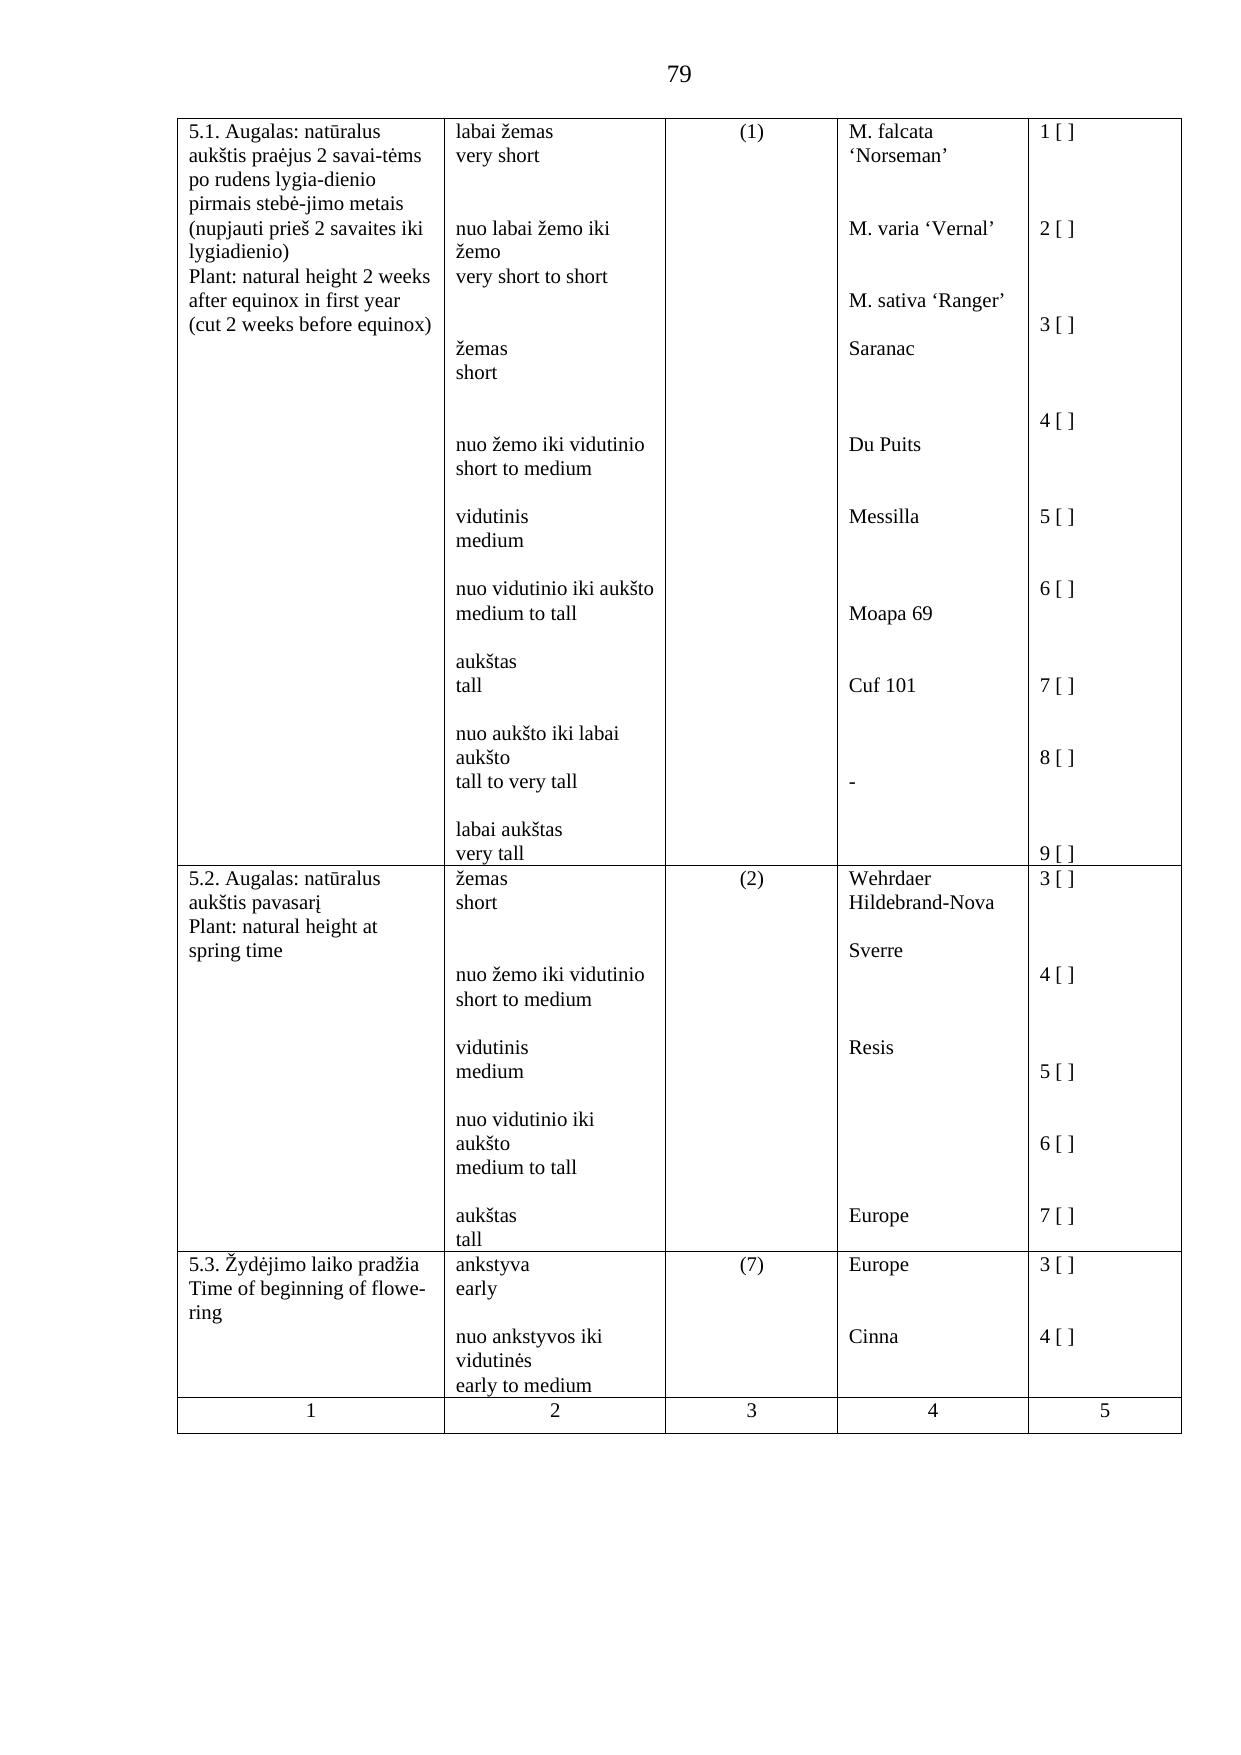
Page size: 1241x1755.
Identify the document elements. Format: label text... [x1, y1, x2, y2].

table_cell M. falcata ‘Norseman’ M. varia ‘Vernal’ M. sativa ‘Ranger’ Saranac Du Puits Messilla Moapa 69 Cuf 101 - [838, 119, 1028, 865]
table_cell 2 [445, 1398, 665, 1433]
table_cell (1) [666, 119, 837, 865]
table_cell ankstyva early nuo ankstyvos iki vidutinės early to medium [445, 1252, 665, 1397]
table_cell [178, 1179, 444, 1251]
table_cell 3 [ ] 4 [ ] 5 [ ] 6 [ ] [1029, 866, 1181, 1179]
table_cell [666, 1179, 837, 1251]
table_cell 5 [1029, 1398, 1181, 1433]
table_cell Europe Cinna [838, 1252, 1028, 1397]
table_cell labai žemas very short nuo labai žemo iki žemo very short to short žemas short nuo žemo iki vidutinio short to medium vidutinis medium nuo vidutinio iki aukšto medium to tall aukštas tall nuo aukšto iki labai aukšto tall to very tall labai aukštas very tall [445, 119, 665, 865]
table_cell (2) [666, 866, 837, 1179]
table_cell 3 [666, 1398, 837, 1433]
table_cell aukštas tall [445, 1179, 665, 1251]
table_cell 5.1. Augalas: natūralus aukštis praėjus 2 savai-tėms po rudens lygia-dienio pirmais stebė-jimo metais (nupjauti prieš 2 savaites iki lygiadienio) Plant: natural height 2 weeks after equinox in first year (cut 2 weeks before equinox) [178, 119, 444, 865]
table_cell 1 [178, 1398, 444, 1433]
table_cell Wehrdaer Hildebrand-Nova Sverre Resis [838, 866, 1028, 1179]
table_cell Europe [838, 1179, 1028, 1251]
table_cell (7) [666, 1252, 837, 1397]
table_cell 5.2. Augalas: natūralus aukštis pavasarį Plant: natural height at spring time [178, 866, 444, 1179]
table_cell žemas short nuo žemo iki vidutinio short to medium vidutinis medium nuo vidutinio iki aukšto medium to tall [445, 866, 665, 1179]
table_cell 3 [ ] 4 [ ] [1029, 1252, 1181, 1397]
table_cell 5.3. Žydėjimo laiko pradžia Time of beginning of flowe- ring [178, 1252, 444, 1397]
table_cell 7 [ ] [1029, 1179, 1181, 1251]
table_cell 4 [838, 1398, 1028, 1433]
table_cell 1 [ ] 2 [ ] 3 [ ] 4 [ ] 5 [ ] 6 [ ] 7 [ ] 8 [ ] 9 [ ] [1029, 119, 1181, 865]
